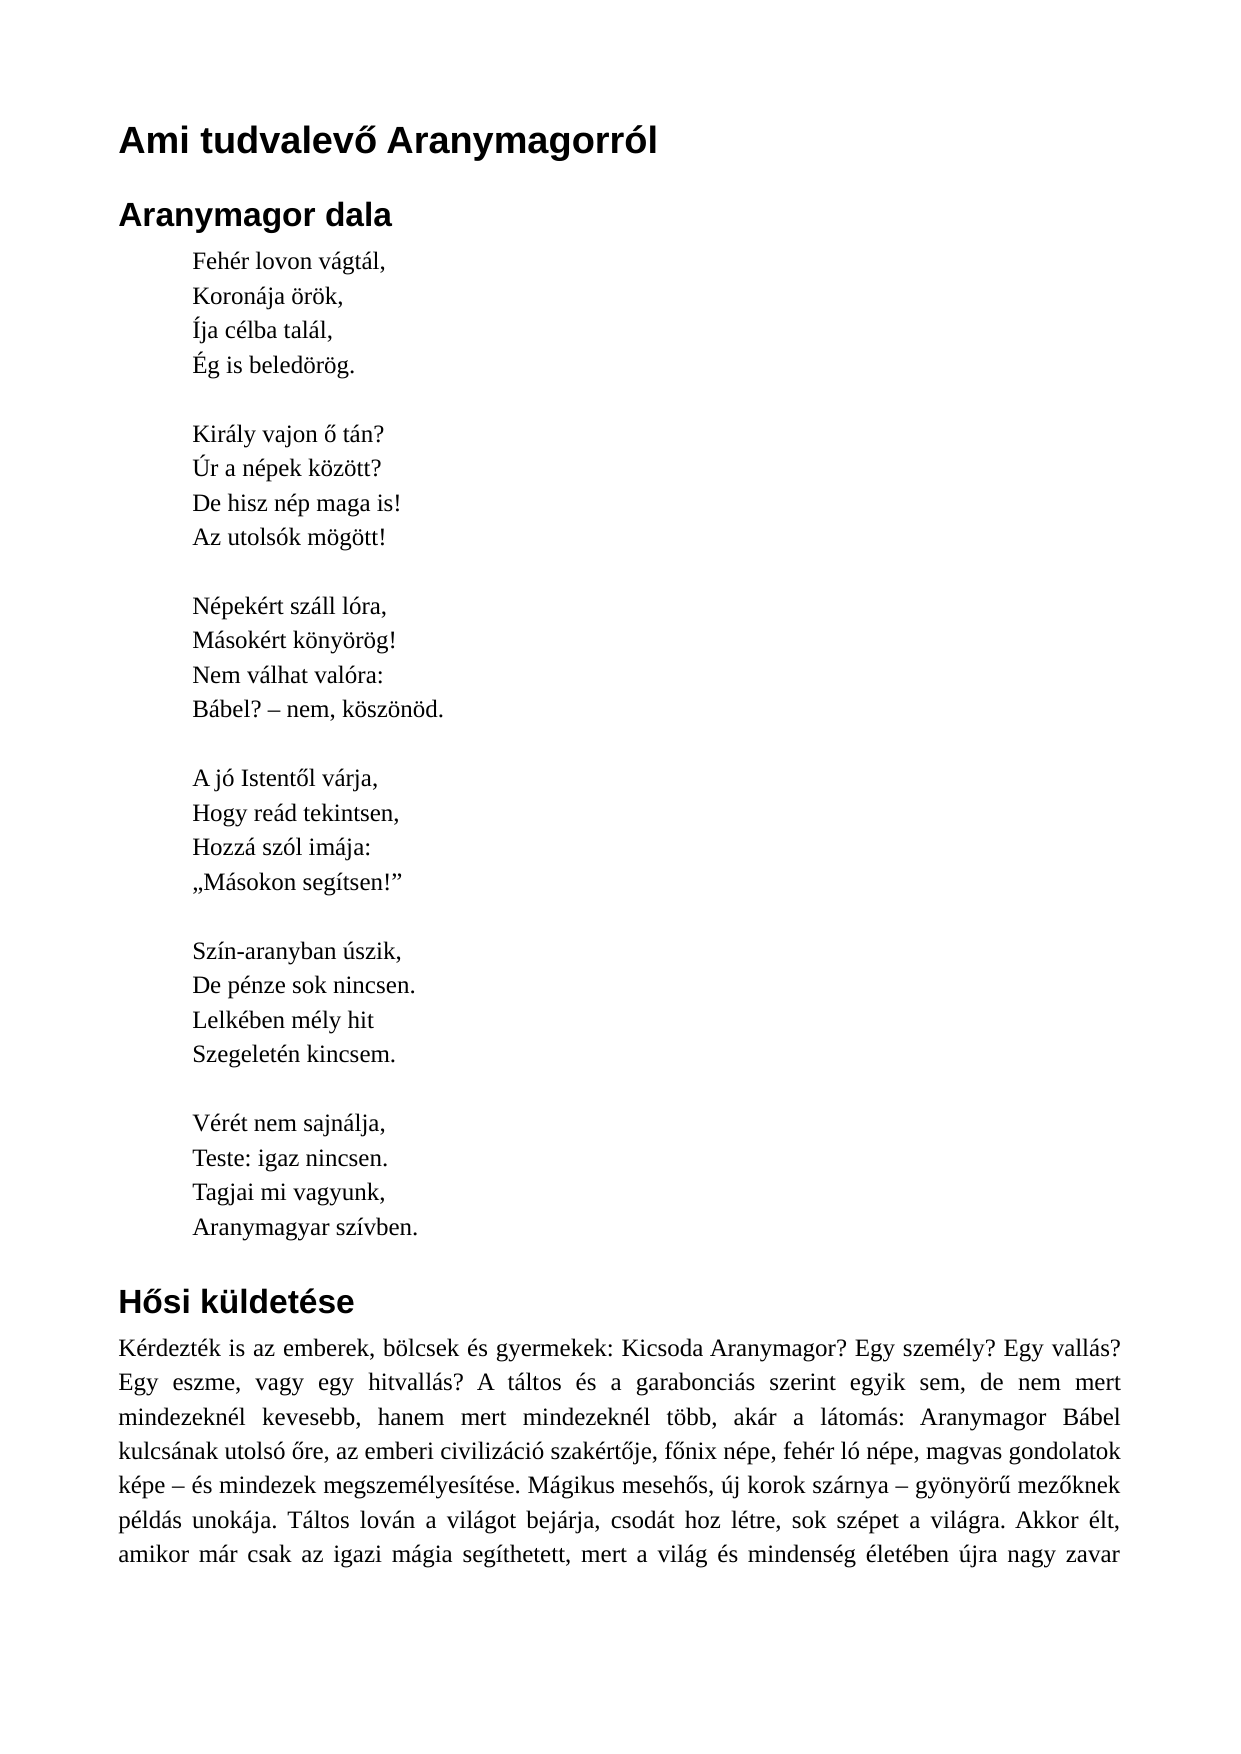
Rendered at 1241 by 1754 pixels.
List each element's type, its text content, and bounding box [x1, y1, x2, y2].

subtitle Aranymagor dala [118, 195, 1122, 234]
text Kérdezték is az emberek, bölcsek és gyermekek: Kicsoda Aranymagor? Egy személy? Egy vallás? Egy eszme, vagy egy hitvallás? A táltos és a garabonciás szerint egyik sem, de nem mert mindezeknél kevesebb, hanem mert mindezeknél több, akár a látomás: Aranymagor Bábel kulcsának utolsó őre, az emberi civilizáció szakértője, főnix népe, fehér ló népe, magvas gondolatok képe – és mindezek megszemélyesítése. Mágikus mesehős, új korok szárnya – gyönyörű mezőknek példás unokája. Táltos lován a világot bejárja, csodát hoz létre, sok szépet a világra. Akkor élt, amikor már csak az igazi mágia segíthetett, mert a világ és mindenség életében újra nagy zavar [118, 1333, 1122, 1568]
subtitle Hősi küldetése [118, 1282, 1122, 1320]
text Fehér lovon vágtál, Koronája örök, Íja célba talál, Ég is beledörög. Király vajon ő tán? Úr a népek között? De hisz nép maga is! Az utolsók mögött! Népekért száll lóra, Másokért könyörög! Nem válhat valóra: Bábel? – nem, köszönöd. A jó Istentől várja, Hogy reád tekintsen, Hozzá szól imája: „Másokon segítsen!” Szín-aranyban úszik, De pénze sok nincsen. Lelkében mély hit Szegeletén kincsem. Vérét nem sajnálja, Teste: igaz nincsen. Tagjai mi vagyunk, Aranymagyar szívben. [118, 246, 1122, 1240]
subtitle Ami tudvalevő Aranymagorról [118, 118, 1122, 162]
